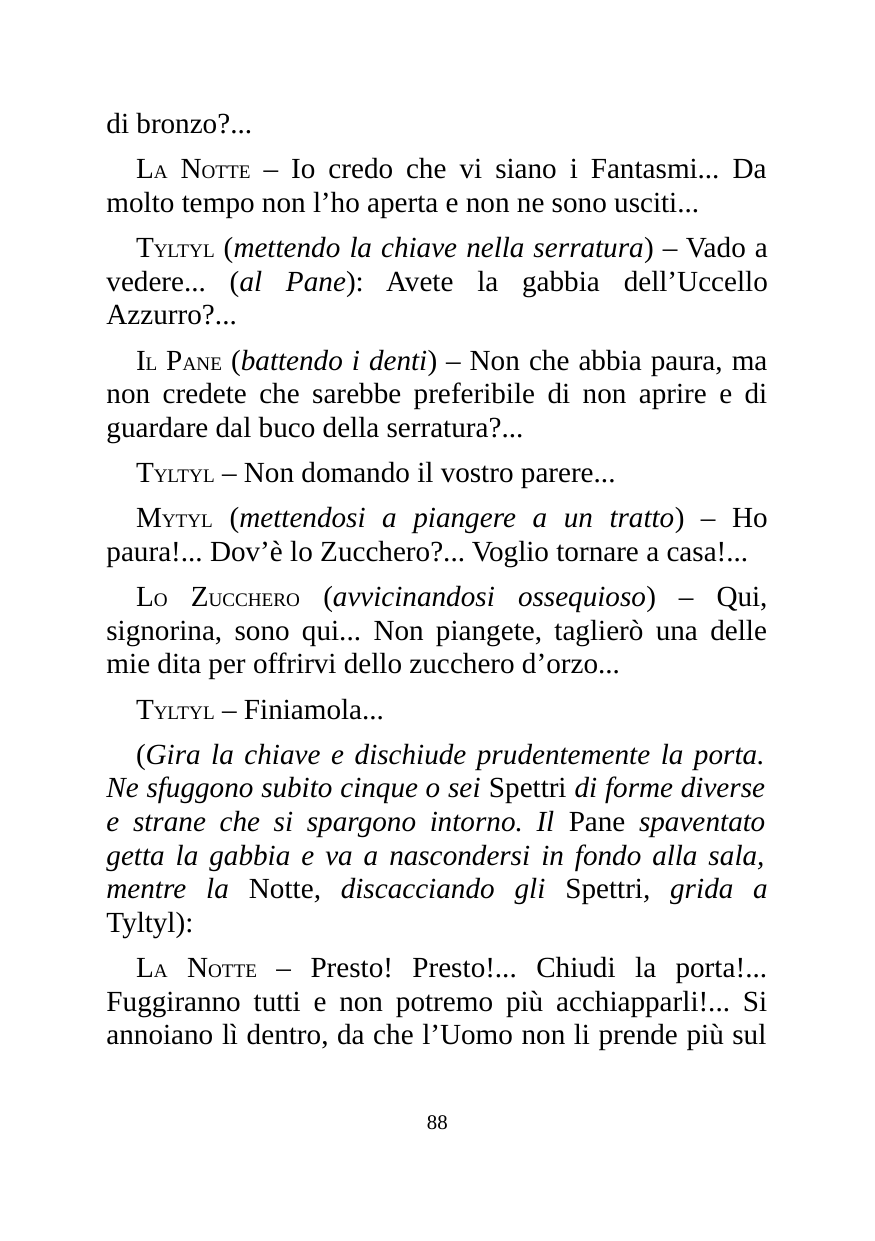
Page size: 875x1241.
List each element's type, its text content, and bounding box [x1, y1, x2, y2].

text Mytyl (mettendosi a piangere a un tratto) – Ho paura!... Dov’è lo Zucchero?... Voglio tornare a casa!... [106, 501, 768, 568]
text Lo Zucchero (avvicinandosi ossequioso) – Qui, signorina, sono qui... Non piangete, taglierò una delle mie dita per offrirvi dello zucchero d’orzo... [106, 579, 768, 680]
text Il Pane (battendo i denti) – Non che abbia paura, ma non credete che sarebbe preferibile di non aprire e di guardare dal buco della serratura?... [106, 343, 768, 443]
text (Gira la chiave e dischiude prudentemente la porta. Ne sfuggono subito cinque o sei Spettri di forme diverse e strane che si spargono intorno. Il Pane spaventato getta la gabbia e va a nascondersi in fondo alla sala, mentre la Notte, discacciando gli Spettri, grida a Tyltyl): [106, 737, 768, 938]
text Tyltyl – Finiamola... [106, 692, 768, 725]
text La Notte – Presto! Presto!... Chiudi la porta!... Fuggiranno tutti e non potremo più acchiapparli!... Si annoiano lì dentro, da che l’Uomo non li prende più sul [106, 950, 768, 1051]
text Tyltyl – Non domando il vostro parere... [106, 455, 768, 489]
text di bronzo?... [106, 106, 768, 140]
text La Notte – Io credo che vi siano i Fantasmi... Da molto tempo non l’ho aperta e non ne sono usciti... [106, 152, 768, 219]
text Tyltyl (mettendo la chiave nella serratura) – Vado a vedere... (al Pane): Avete la gabbia dell’Uccello Azzurro?... [106, 230, 768, 331]
